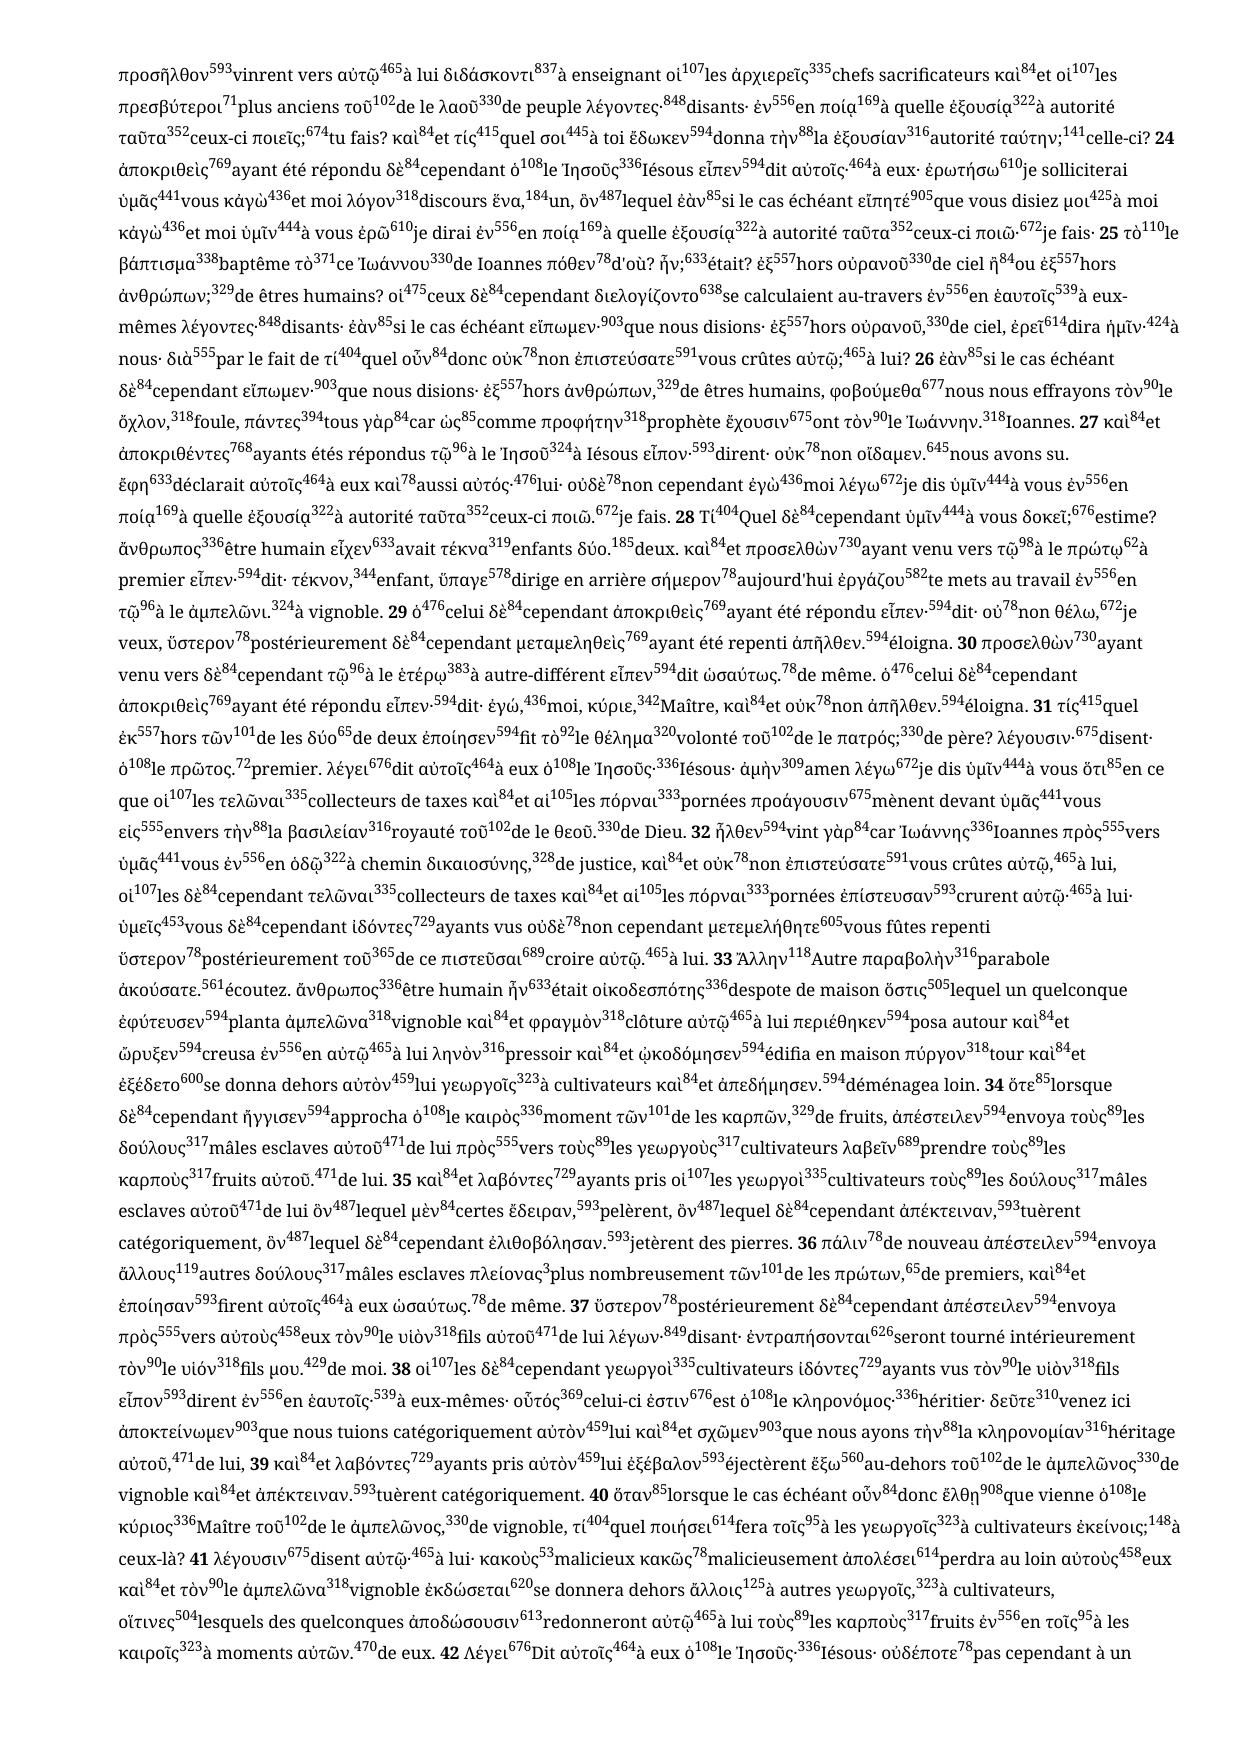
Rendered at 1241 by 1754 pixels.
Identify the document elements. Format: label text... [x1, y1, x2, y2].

text 1 Καὶ84Et ὅτε85lorsque ἤγγισαν593approchèrent εἰς555envers Ἱεροσόλυμα319Ierosoluma καὶ84et ἦλθον593vinrent εἰς555envers Βηθφαγὴ316Bethphagé πρὸς555vers τὸ92le ὄρος320montagne τῶν99de les ἐλαιῶν,327de oliviers, τότε78alors Ἰησοῦς336Iésous ἀπέστειλεν594envoya δύο183deux μαθητὰς317disciples 2 λέγων849disant αὐτοῖς·464à eux· πορεύεσθε581que vous vous allez εἰς555envers τὴν88la κώμην316village τὴν349celle κατέναντι560en contre face ὑμῶν,447de vous, καὶ84et εὐθέως78directement εὑρήσετε611vous trouverez ὄνον316ânesse δεδεμένην803ayante étée attachée de lien καὶ84et πῶλον318poulain μετ᾽557avec αὐτῆς·469de elle· λύσαντες729ayants déliés ἀγάγετέ561conduisez μοι.425à moi. 3 καὶ84et ἐάν85si le cas échéant τις395un quelconque ὑμῖν444à vous εἴπῃ908que dise τι,380un quelconque, ἐρεῖτε611vous direz ὅτι85en ce que ὁ108le κύριος336Maître αὐτῶν470de eux χρείαν316besoin ἔχει·676a· εὐθὺς78directement δὲ84cependant ἀποστελεῖ614enverra αὐτούς.458eux. 4 τοῦτο371celui-ci δὲ84cependant γέγονεν650a devenu ἵνα85afin que πληρωθῇ920que soit fait plénitude τὸ371ce ῥηθὲν771ayant été dit διὰ557par τοῦ102de le προφήτου330de prophète λέγοντος·843de disant· 5 εἴπατε561dites τῇ94à la θυγατρὶ322à fille Σιών·328de Sion· ἰδοὺ311voici ὁ108le βασιλεύς336roi σου448de toi ἔρχεταί682se vient σοι445à toi πραῢς72doux καὶ84et ἐπιβεβηκὼς792ayant surmonté ἐπὶ555sur ὄνον316ânesse καὶ84et ἐπὶ555sur πῶλον318poulain υἱὸν318fils ὑποζυγίου.332de bête sous joug. 6 πορευθέντες768ayants étés allés δὲ84cependant οἱ107les μαθηταὶ335disciples καὶ84et ποιήσαντες729ayants faits καθὼς78de haut en bas comme συνέταξεν594ordonnança avec αὐτοῖς464à eux ὁ108le Ἰησοῦς336Iésous 7 ἤγαγον593conduisirent τὴν88la ὄνον316ânesse καὶ84et τὸν90le πῶλον318poulain καὶ84et ἐπέθηκαν593imposèrent ἐπ᾽557sur αὐτῶν470de eux τὰ251les ἱμάτια319himations αὐτῶν,470de eux, καὶ84et ἐπεκάθισεν594assit dessus ἐπάνω560sur le haut αὐτῶν.470de eux. 8 ὁ108le δὲ84cependant πλεῖστος23plus nombreux ὄχλος336foule ἔστρωσαν593étendirent ἑαυτῶν543de eux-mêmes τὰ91les ἱμάτια319himations ἐν556en τῇ94à la ὁδῷ,322à chemin, ἄλλοι394autres δὲ84cependant ἔκοπτον632coupaient κλάδους317branches ἀπὸ557au loin τῶν103de les δένδρων331de arbres καὶ84et ἐστρώννυον632étendaient ἐν556en τῇ94à la ὁδῷ.322à chemin. 9 οἱ107les δὲ84cependant ὄχλοι335foules οἱ368ceux προάγοντες848menants devant αὐτὸν459lui καὶ84et οἱ368ceux ἀκολουθοῦντες848suivants ἔκραζον632croassaient λέγοντες·848disants· ὡσαννὰ309Hosanna τῷ96à le υἱῷ324à fils Δαυίδ·330de Dauid· εὐλογημένος822ayant été élogié ὁ369celui ἐρχόμενος876se venant ἐν556en ὀνόματι326à nom κυρίου·330de Maître· ὡσαννὰ309Hosanna ἐν556en τοῖς97à les ὑψίστοις.12à très hauts. 10 Καὶ84Et εἰσελθόντος725de ayant venu à l'intérieur αὐτοῦ471de lui εἰς555envers Ἱεροσόλυμα319Ierosoluma ἐσείσθη608fut secoué πᾶσα290toute ἡ106la πόλις334cité λέγουσα·847disante· τίς415quel ἐστιν676est οὗτος;369celui-ci? 11 οἱ107les δὲ84cependant ὄχλοι335foules ἔλεγον·632disaient· οὗτός369celui-ci ἐστιν676est ὁ108le προφήτης336prophète Ἰησοῦς336Iésous ὁ369celui ἀπὸ557au loin Ναζαρὲθ328de Nazareth τῆς100de la Γαλιλαίας.328de Galilée. 12 Καὶ84Et εἰσῆλθεν594vint à l'intérieur Ἰησοῦς336Iésous εἰς555envers τὸ92le ἱερὸν320sanctuaire καὶ84et ἐξέβαλεν594éjecta πάντας377tous τοὺς350ceux πωλοῦντας830troquants καὶ84et ἀγοράζοντας830achetants à l'agora ἐν556en τῷ98à le ἱερῷ,326à sanctuaire, καὶ84et τὰς87les τραπέζας315tables τῶν101de les κολλυβιστῶν329de changeurs de pièces κατέστρεψεν594catastropha καὶ84et τὰς87les καθέδρας315sièges τῶν362de ceux πωλούντων842de troquants τὰς87les περιστεράς,315colombes, 13 καὶ84et λέγει676dit αὐτοῖς·464à eux· γέγραπται·662a été écrit· ὁ108le οἶκός336maison μου429de moi οἶκος336maison προσευχῆς328de prière κληθήσεται,627sera appelé, ὑμεῖς453vous δὲ84cependant αὐτὸν459lui ποιεῖτε673vous faites σπήλαιον320caverne λῃστῶν.329de pilleurs. 14 καὶ84et προσῆλθον593vinrent vers αὐτῷ465à lui τυφλοὶ71aveugles καὶ84et χωλοὶ71boiteux ἐν556en τῷ98à le ἱερῷ,326à sanctuaire, καὶ84et ἐθεράπευσεν594soigna αὐτούς.458eux. 15 ἰδόντες729ayants vus δὲ84cependant οἱ107les ἀρχιερεῖς335chefs sacrificateurs καὶ84et οἱ107les γραμματεῖς335scribes τὰ91les θαυμάσια55extraordinaires ἃ488lesquels ἐποίησεν594fit καὶ84et τοὺς89les παῖδας317jeunes servants τοὺς350ceux κράζοντας830croassants ἐν556en τῷ98à le ἱερῷ326à sanctuaire καὶ84et λέγοντας·830disants· ὡσαννὰ309Hosanna τῷ96à le υἱῷ324à fils Δαυίδ,330de Dauid, ἠγανάκτησαν593irritèrent beaucoup 16 καὶ84et εἶπαν593dirent αὐτῷ·465à lui· ἀκούεις674tu écoutes τί404quel οὗτοι368ceux-ci λέγουσιν;675disent? ὁ108le δὲ84cependant Ἰησοῦς336Iésous λέγει676dit αὐτοῖς·464à eux· ναί.309oui. οὐδέποτε78pas cependant à un moment ἀνέγνωτε591vous prîtes connaissance ὅτι85en ce que ἐκ557hors στόματος332de bouche νηπίων65de infantiles καὶ84et θηλαζόντων842de allaitants κατηρτίσω598tu te ajustas complètement αἶνον;318louange? 17 καὶ84et καταλιπὼν730ayant laissé en contrebas αὐτοὺς458eux ἐξῆλθεν594sortit ἔξω560au-dehors τῆς100de la πόλεως328de cité εἰς555envers Βηθανίαν316Béthanie καὶ84et ηὐλίσθη608fut bivouaqué ἐκεῖ.78là. 18 Πρωῒ78Matinalement δὲ84cependant ἐπανάγων849surmenant de bas en haut εἰς555envers τὴν88la πόλιν316cité ἐπείνασεν.594eut faim. 19 καὶ84et ἰδὼν730ayant vu συκῆν316figuier μίαν182une ἐπὶ557sur τῆς100de la ὁδοῦ328de chemin ἦλθεν594vint ἐπ᾽555sur αὐτὴν457elle καὶ84et οὐδὲν380aucun εὗρεν594trouva ἐν556en αὐτῇ463à elle εἰ558si μὴ78ne pas φύλλα319feuilles μόνον,78seulement, καὶ84et λέγει676dit αὐτῇ·463à elle· μηκέτι78ne pas plus ἐκ557hors σοῦ448de toi καρπὸς336fruit γένηται914que se devienne εἰς555envers τὸν90le αἰῶνα.318ère. καὶ84et ἐξηράνθη608fut séché παραχρῆμα78instantanément ἡ106la συκῆ.334figuier. 20 Καὶ84Et ἰδόντες729ayants vus οἱ107les μαθηταὶ335disciples ἐθαύμασαν593étonnèrent λέγοντες·848disants· πῶς78comment? παραχρῆμα78instantanément ἐξηράνθη608fut séché ἡ106la συκῆ;334figuier? 21 ἀποκριθεὶς769ayant été répondu δὲ84cependant ὁ108le Ἰησοῦς336Iésous εἶπεν594dit αὐτοῖς·464à eux· ἀμὴν309amen λέγω672je dis ὑμῖν,444à vous, ἐὰν85si le cas échéant ἔχητε927que vous ayez πίστιν316croyance καὶ84et μὴ78ne pas διακριθῆτε,917que vous soyez jugé à travers, οὐ84non μόνον78seulement τὸ353ce τῆς100de la συκῆς328de figuier ποιήσετε,611vous ferez, ἀλλὰ84mais κἂν85et si τῷ98à le ὄρει326à montagne τούτῳ151à celui-ci εἴπητε·905que vous disiez· ἄρθητι571sois levé καὶ84et βλήθητι571sois jeté εἰς555envers τὴν88la θάλασσαν,316mer, γενήσεται·620se deviendra· 22 καὶ84et πάντα379tous ὅσα488autant lesquels ἂν345le cas échéant αἰτήσητε905que vous demandiez ἐν556en τῇ94à la προσευχῇ322à prière πιστεύοντες848croyants λήμψεσθε.617vous vous prendrez. 23 Καὶ84Et ἐλθόντος725de ayant venu αὐτοῦ471de lui εἰς555envers τὸ92le ἱερὸν320sanctuaire προσῆλθον593vinrent vers αὐτῷ465à lui διδάσκοντι837à enseignant οἱ107les ἀρχιερεῖς335chefs sacrificateurs καὶ84et οἱ107les πρεσβύτεροι71plus anciens τοῦ102de le λαοῦ330de peuple λέγοντες·848disants· ἐν556en ποίᾳ169à quelle ἐξουσίᾳ322à autorité ταῦτα352ceux-ci ποιεῖς;674tu fais? καὶ84et τίς415quel σοι445à toi ἔδωκεν594donna τὴν88la ἐξουσίαν316autorité ταύτην;141celle-ci? 24 ἀποκριθεὶς769ayant été répondu δὲ84cependant ὁ108le Ἰησοῦς336Iésous εἶπεν594dit αὐτοῖς·464à eux· ἐρωτήσω610je solliciterai ὑμᾶς441vous κἀγὼ436et moi λόγον318discours ἕνα,184un, ὃν487lequel ἐὰν85si le cas échéant εἴπητέ905que vous disiez μοι425à moi κἀγὼ436et moi ὑμῖν444à vous ἐρῶ610je dirai ἐν556en ποίᾳ169à quelle ἐξουσίᾳ322à autorité ταῦτα352ceux-ci ποιῶ·672je fais· 25 τὸ110le βάπτισμα338baptême τὸ371ce Ἰωάννου330de Ioannes πόθεν78d'où? ἦν;633était? ἐξ557hors οὐρανοῦ330de ciel ἢ84ou ἐξ557hors ἀνθρώπων;329de êtres humains? οἱ475ceux δὲ84cependant διελογίζοντο638se calculaient au-travers ἐν556en ἑαυτοῖς539à eux-mêmes λέγοντες·848disants· ἐὰν85si le cas échéant εἴπωμεν·903que nous disions· ἐξ557hors οὐρανοῦ,330de ciel, ἐρεῖ614dira ἡμῖν·424à nous· διὰ555par le fait de τί404quel οὖν84donc οὐκ78non ἐπιστεύσατε591vous crûtes αὐτῷ;465à lui? 26 ἐὰν85si le cas échéant δὲ84cependant εἴπωμεν·903que nous disions· ἐξ557hors ἀνθρώπων,329de êtres humains, φοβούμεθα677nous nous effrayons τὸν90le ὄχλον,318foule, πάντες394tous γὰρ84car ὡς85comme προφήτην318prophète ἔχουσιν675ont τὸν90le Ἰωάννην.318Ioannes. 27 καὶ84et ἀποκριθέντες768ayants étés répondus τῷ96à le Ἰησοῦ324à Iésous εἶπον·593dirent· οὐκ78non οἴδαμεν.645nous avons su. ἔφη633déclarait αὐτοῖς464à eux καὶ78aussi αὐτός·476lui· οὐδὲ78non cependant ἐγὼ436moi λέγω672je dis ὑμῖν444à vous ἐν556en ποίᾳ169à quelle ἐξουσίᾳ322à autorité ταῦτα352ceux-ci ποιῶ.672je fais. 28 Τί404Quel δὲ84cependant ὑμῖν444à vous δοκεῖ;676estime? ἄνθρωπος336être humain εἶχεν633avait τέκνα319enfants δύο.185deux. καὶ84et προσελθὼν730ayant venu vers τῷ98à le πρώτῳ62à premier εἶπεν·594dit· τέκνον,344enfant, ὕπαγε578dirige en arrière σήμερον78aujourd'hui ἐργάζου582te mets au travail ἐν556en τῷ96à le ἀμπελῶνι.324à vignoble. 29 ὁ476celui δὲ84cependant ἀποκριθεὶς769ayant été répondu εἶπεν·594dit· οὐ78non θέλω,672je veux, ὕστερον78postérieurement δὲ84cependant μεταμεληθεὶς769ayant été repenti ἀπῆλθεν.594éloigna. 30 προσελθὼν730ayant venu vers δὲ84cependant τῷ96à le ἑτέρῳ383à autre-différent εἶπεν594dit ὡσαύτως.78de même. ὁ476celui δὲ84cependant ἀποκριθεὶς769ayant été répondu εἶπεν·594dit· ἐγώ,436moi, κύριε,342Maître, καὶ84et οὐκ78non ἀπῆλθεν.594éloigna. 31 τίς415quel ἐκ557hors τῶν101de les δύο65de deux ἐποίησεν594fit τὸ92le θέλημα320volonté τοῦ102de le πατρός;330de père? λέγουσιν·675disent· ὁ108le πρῶτος.72premier. λέγει676dit αὐτοῖς464à eux ὁ108le Ἰησοῦς·336Iésous· ἀμὴν309amen λέγω672je dis ὑμῖν444à vous ὅτι85en ce que οἱ107les τελῶναι335collecteurs de taxes καὶ84et αἱ105les πόρναι333pornées προάγουσιν675mènent devant ὑμᾶς441vous εἰς555envers τὴν88la βασιλείαν316royauté τοῦ102de le θεοῦ.330de Dieu. 32 ἦλθεν594vint γὰρ84car Ἰωάννης336Ioannes πρὸς555vers ὑμᾶς441vous ἐν556en ὁδῷ322à chemin δικαιοσύνης,328de justice, καὶ84et οὐκ78non ἐπιστεύσατε591vous crûtes αὐτῷ,465à lui, οἱ107les δὲ84cependant τελῶναι335collecteurs de taxes καὶ84et αἱ105les πόρναι333pornées ἐπίστευσαν593crurent αὐτῷ·465à lui· ὑμεῖς453vous δὲ84cependant ἰδόντες729ayants vus οὐδὲ78non cependant μετεμελήθητε605vous fûtes repenti ὕστερον78postérieurement τοῦ365de ce πιστεῦσαι689croire αὐτῷ.465à lui. 33 Ἄλλην118Autre παραβολὴν316parabole ἀκούσατε.561écoutez. ἄνθρωπος336être humain ἦν633était οἰκοδεσπότης336despote de maison ὅστις505lequel un quelconque ἐφύτευσεν594planta ἀμπελῶνα318vignoble καὶ84et φραγμὸν318clôture αὐτῷ465à lui περιέθηκεν594posa autour καὶ84et ὤρυξεν594creusa ἐν556en αὐτῷ465à lui ληνὸν316pressoir καὶ84et ᾠκοδόμησεν594édifia en maison πύργον318tour καὶ84et ἐξέδετο600se donna dehors αὐτὸν459lui γεωργοῖς323à cultivateurs καὶ84et ἀπεδήμησεν.594déménagea loin. 34 ὅτε85lorsque δὲ84cependant ἤγγισεν594approcha ὁ108le καιρὸς336moment τῶν101de les καρπῶν,329de fruits, ἀπέστειλεν594envoya τοὺς89les δούλους317mâles esclaves αὐτοῦ471de lui πρὸς555vers τοὺς89les γεωργοὺς317cultivateurs λαβεῖν689prendre τοὺς89les καρποὺς317fruits αὐτοῦ.471de lui. 35 καὶ84et λαβόντες729ayants pris οἱ107les γεωργοὶ335cultivateurs τοὺς89les δούλους317mâles esclaves αὐτοῦ471de lui ὃν487lequel μὲν84certes ἔδειραν,593pelèrent, ὃν487lequel δὲ84cependant ἀπέκτειναν,593tuèrent catégoriquement, ὃν487lequel δὲ84cependant ἐλιθοβόλησαν.593jetèrent des pierres. 36 πάλιν78de nouveau ἀπέστειλεν594envoya ἄλλους119autres δούλους317mâles esclaves πλείονας3plus nombreusement τῶν101de les πρώτων,65de premiers, καὶ84et ἐποίησαν593firent αὐτοῖς464à eux ὡσαύτως.78de même. 37 ὕστερον78postérieurement δὲ84cependant ἀπέστειλεν594envoya πρὸς555vers αὐτοὺς458eux τὸν90le υἱὸν318fils αὐτοῦ471de lui λέγων·849disant· ἐντραπήσονται626seront tourné intérieurement τὸν90le υἱόν318fils μου.429de moi. 38 οἱ107les δὲ84cependant γεωργοὶ335cultivateurs ἰδόντες729ayants vus τὸν90le υἱὸν318fils εἶπον593dirent ἐν556en ἑαυτοῖς·539à eux-mêmes· οὗτός369celui-ci ἐστιν676est ὁ108le κληρονόμος·336héritier· δεῦτε310venez ici ἀποκτείνωμεν903que nous tuions catégoriquement αὐτὸν459lui καὶ84et σχῶμεν903que nous ayons τὴν88la κληρονομίαν316héritage αὐτοῦ,471de lui, 39 καὶ84et λαβόντες729ayants pris αὐτὸν459lui ἐξέβαλον593éjectèrent ἔξω560au-dehors τοῦ102de le ἀμπελῶνος330de vignoble καὶ84et ἀπέκτειναν.593tuèrent catégoriquement. 40 ὅταν85lorsque le cas échéant οὖν84donc ἔλθῃ908que vienne ὁ108le κύριος336Maître τοῦ102de le ἀμπελῶνος,330de vignoble, τί404quel ποιήσει614fera τοῖς95à les γεωργοῖς323à cultivateurs ἐκείνοις;148à ceux-là? 41 λέγουσιν675disent αὐτῷ·465à lui· κακοὺς53malicieux κακῶς78malicieusement ἀπολέσει614perdra au loin αὐτοὺς458eux καὶ84et τὸν90le ἀμπελῶνα318vignoble ἐκδώσεται620se donnera dehors ἄλλοις125à autres γεωργοῖς,323à cultivateurs, οἵτινες504lesquels des quelconques ἀποδώσουσιν613redonneront αὐτῷ465à lui τοὺς89les καρποὺς317fruits ἐν556en τοῖς95à les καιροῖς323à moments αὐτῶν.470de eux. 42 Λέγει676Dit αὐτοῖς464à eux ὁ108le Ἰησοῦς·336Iésous· οὐδέποτε78pas cependant à un moment ἀνέγνωτε591vous prîtes connaissance ἐν556en ταῖς93à les γραφαῖς·321à écritures· λίθον318pierre ὃν487lequel ἀπεδοκίμασαν593éprouvèrent en rejet οἱ368ceux οἰκοδομοῦντες,848édifiants en maison, οὗτος369celui-ci ἐγενήθη608fut devenu εἰς555envers κεφαλὴν316tête γωνίας·328de coin· παρὰ557à côté κυρίου330de Maître ἐγένετο600se devint αὕτη367celle-ci καὶ84et ἔστιν676est θαυμαστὴ46extraordinaire ἐν556en ὀφθαλμοῖς323à yeux ἡμῶν;428de nous? 43 διὰ555par le fait de τοῦτο353celui-ci λέγω672je dis ὑμῖν444à vous ὅτι85en ce que ἀρθήσεται627sera levé ἀφ᾽557au loin ὑμῶν447de vous ἡ106la βασιλεία334royauté τοῦ102de le θεοῦ330de Dieu καὶ84et δοθήσεται627sera donné ἔθνει326à ethnie ποιοῦντι839à faisant τοὺς89les καρποὺς317fruits αὐτῆς.469de elle. 44 καὶ84et ὁ369celui πεσὼν730ayant tombé ἐπὶ555sur τὸν90le λίθον318pierre τοῦτον143celui-ci συνθλασθήσεται·627sera écrasé ensemble· ἐφ᾽555sur ὃν487lequel δ᾽84cependant ἂν345le cas échéant πέσῃ908que tombe λικμήσει614vannera αὐτόν.459lui. 45 Καὶ84Et ἀκούσαντες729ayants écoutés οἱ107les ἀρχιερεῖς335chefs sacrificateurs καὶ84et οἱ107les Φαρισαῖοι335Pharisiens τὰς87les παραβολὰς315paraboles αὐτοῦ471de lui ἔγνωσαν593connurent ὅτι85en ce que περὶ557autour αὐτῶν470de eux λέγει·676dit· 46 καὶ84et ζητοῦντες848cherchants αὐτὸν459lui κρατῆσαι689saisir avec force ἐφοβήθησαν607furent effrayé τοὺς89les ὄχλους,317foules, ἐπεὶ85puisque εἰς555envers προφήτην318prophète αὐτὸν459lui εἶχον.632avaient. [118, 59, 1181, 1665]
